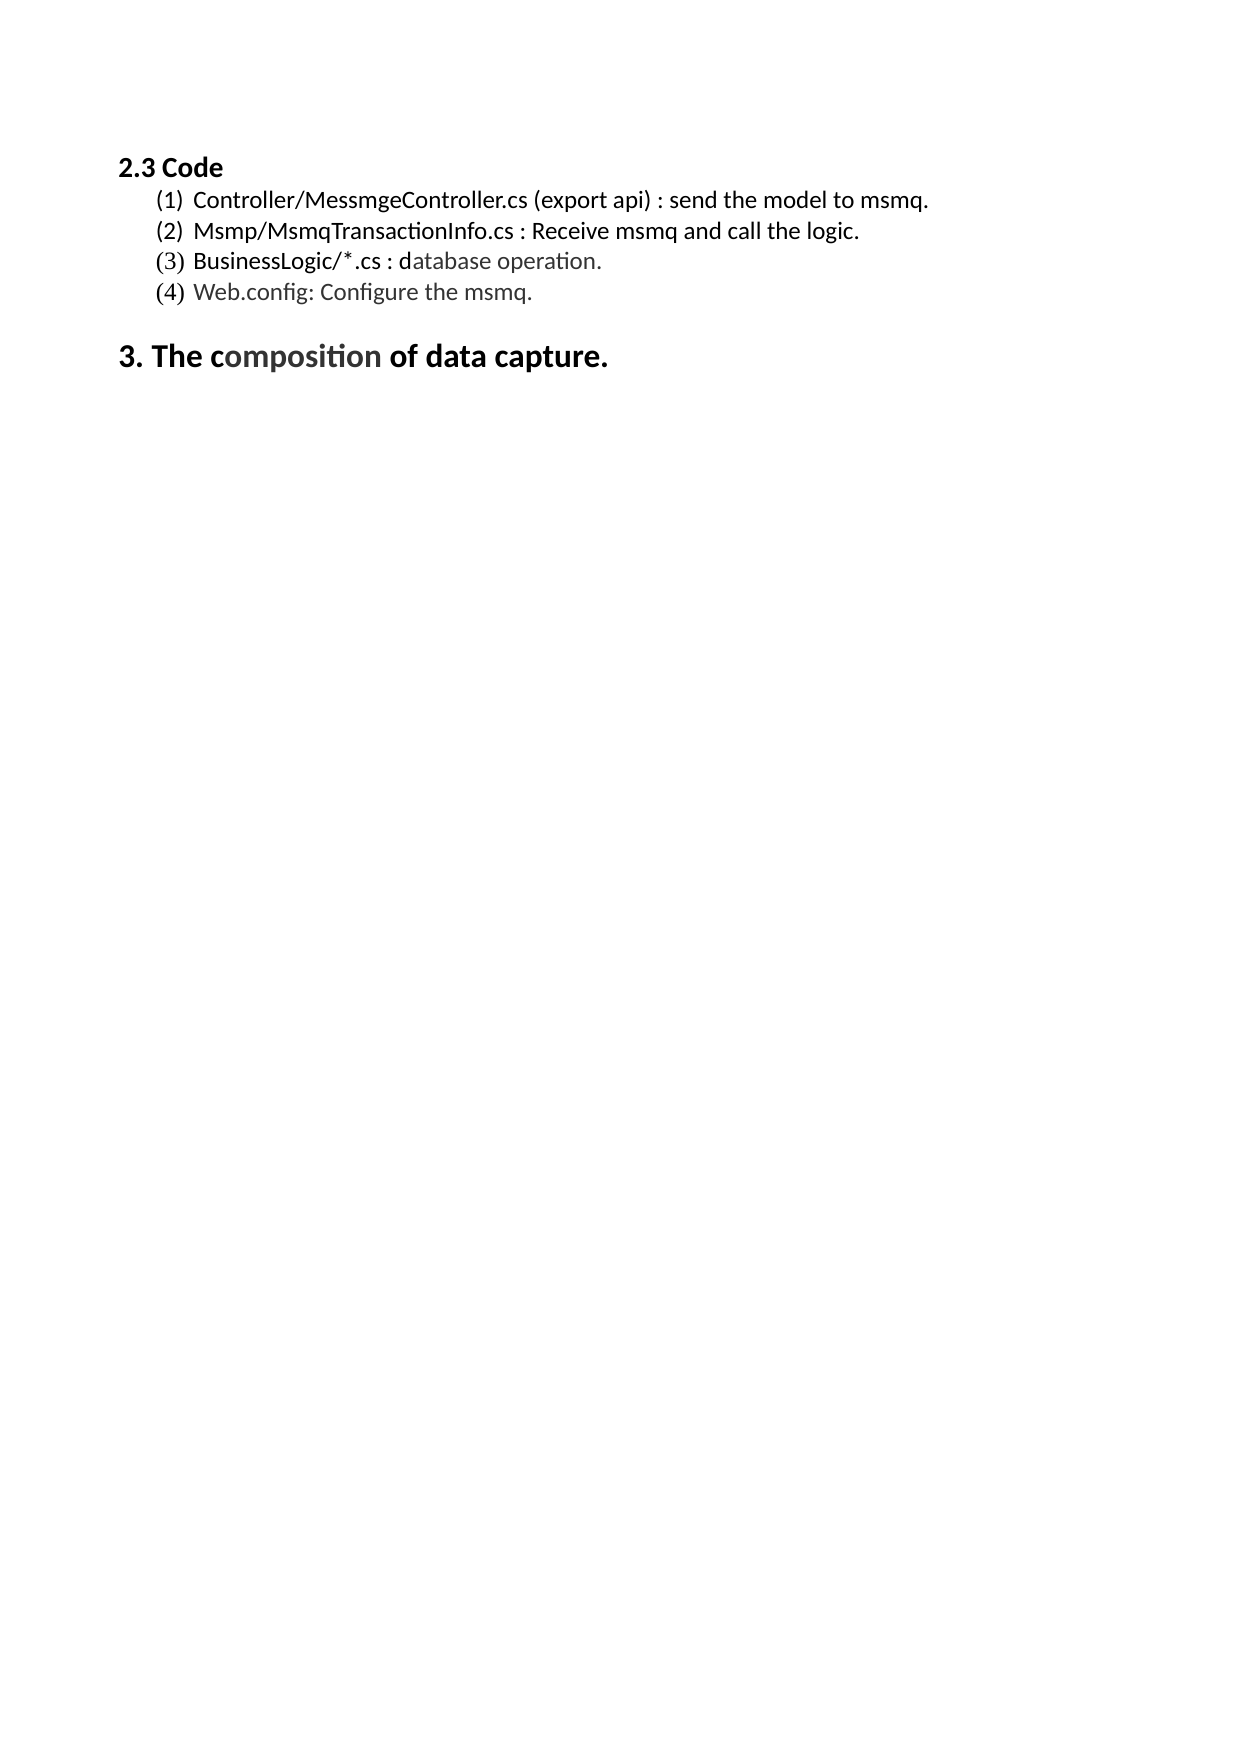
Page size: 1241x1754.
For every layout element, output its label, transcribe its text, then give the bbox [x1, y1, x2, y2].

list Web.config: Configure the msmq. [156, 276, 1122, 306]
list BusinessLogic/*.cs : database operation. [156, 245, 1122, 276]
list Controller/MessmgeController.cs (export api) : send the model to msmq. [156, 184, 1122, 215]
text 3. The composition of data capture. [118, 335, 1122, 376]
list Msmp/MsmqTransactionInfo.cs : Receive msmq and call the logic. [156, 215, 1122, 245]
text 2.3 Code [118, 149, 1122, 184]
